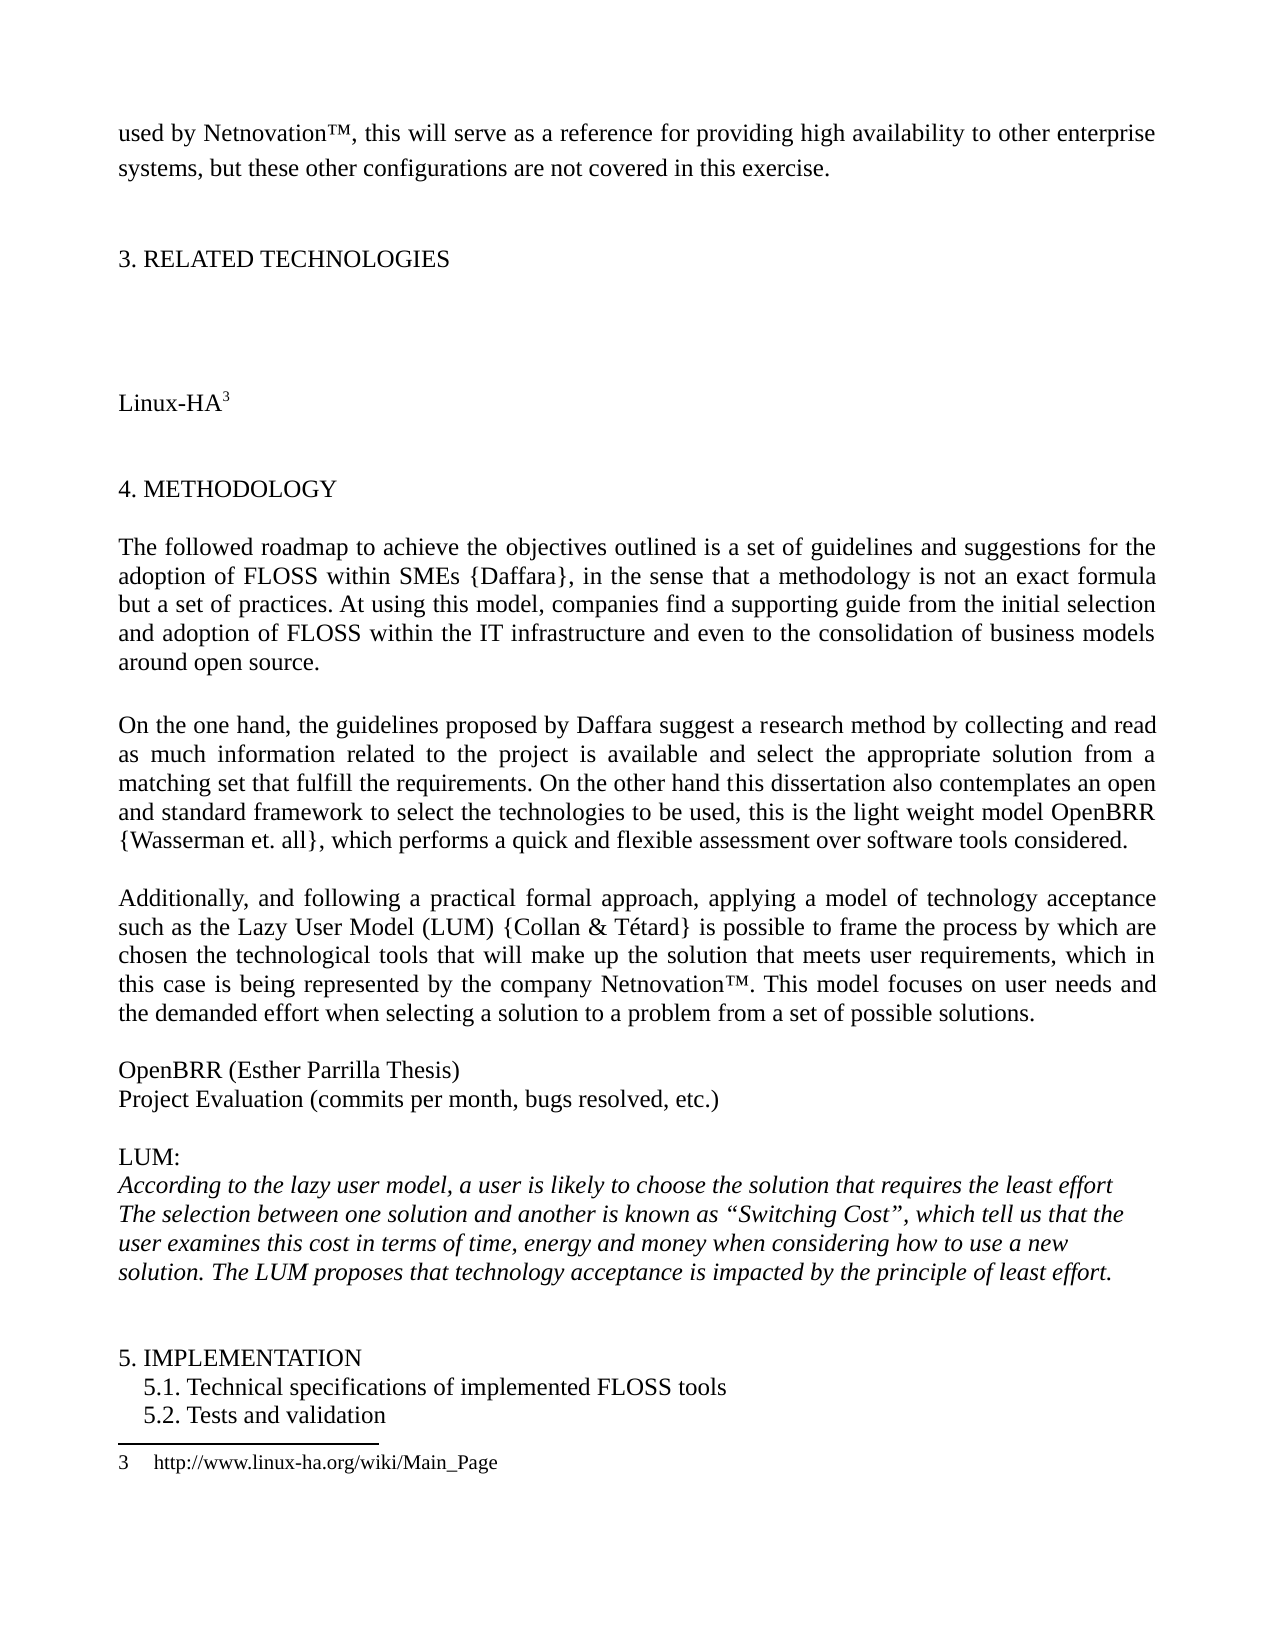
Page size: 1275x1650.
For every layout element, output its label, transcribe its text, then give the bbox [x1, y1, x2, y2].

text Additionally, and following a practical formal approach, applying a model of technology acceptance such as the Lazy User Model (LUM) {Collan & Tétard} is possible to frame the process by which are chosen the technological tools that will make up the solution that meets user requirements, which in this case is being represented by the company Netnovation™. This model focuses on user needs and the demanded effort when selecting a solution to a problem from a set of possible solutions. [118, 883, 1157, 1027]
text Project Evaluation (commits per month, bugs resolved, etc.) [118, 1084, 1157, 1113]
text OpenBRR (Esther Parrilla Thesis) [118, 1055, 1157, 1084]
text 5.2. Tests and validation [118, 1400, 1157, 1429]
text On the one hand, the guidelines proposed by Daffara suggest a research method by collecting and read as much information related to the project is available and select the appropriate solution from a matching set that fulfill the requirements. On the other hand this dissertation also contemplates an open and standard framework to select the technologies to be used, this is the light weight model OpenBRR {Wasserman et. all}, which performs a quick and flexible assessment over software tools considered. [118, 710, 1157, 854]
text The selection between one solution and another is known as “Switching Cost”, which tell us that the user examines this cost in terms of time, energy and money when considering how to use a new solution. The LUM proposes that technology acceptance is impacted by the principle of least effort. [118, 1199, 1157, 1285]
text http://www.linux-ha.org/wiki/Main_Page [118, 1449, 1157, 1474]
text The followed roadmap to achieve the objectives outlined is a set of guidelines and suggestions for the adoption of FLOSS within SMEs {Daffara}, in the sense that a methodology is not an exact formula but a set of practices. At using this model, companies find a supporting guide from the initial selection and adoption of FLOSS within the IT infrastructure and even to the consolidation of business models around open source. [118, 532, 1157, 676]
text 3. RELATED TECHNOLOGIES [118, 244, 1157, 273]
text Linux-HA [118, 388, 1157, 417]
text According to the lazy user model, a user is likely to choose the solution that requires the least effort [118, 1170, 1157, 1199]
text 4. METHODOLOGY [118, 474, 1157, 503]
text LUM: [118, 1142, 1157, 1170]
text 5. IMPLEMENTATION [118, 1343, 1157, 1372]
text 5.1. Technical specifications of implemented FLOSS tools [118, 1372, 1157, 1400]
text used by Netnovation™, this will serve as a reference for providing high availability to other enterprise systems, but these other configurations are not covered in this exercise. [118, 118, 1157, 181]
